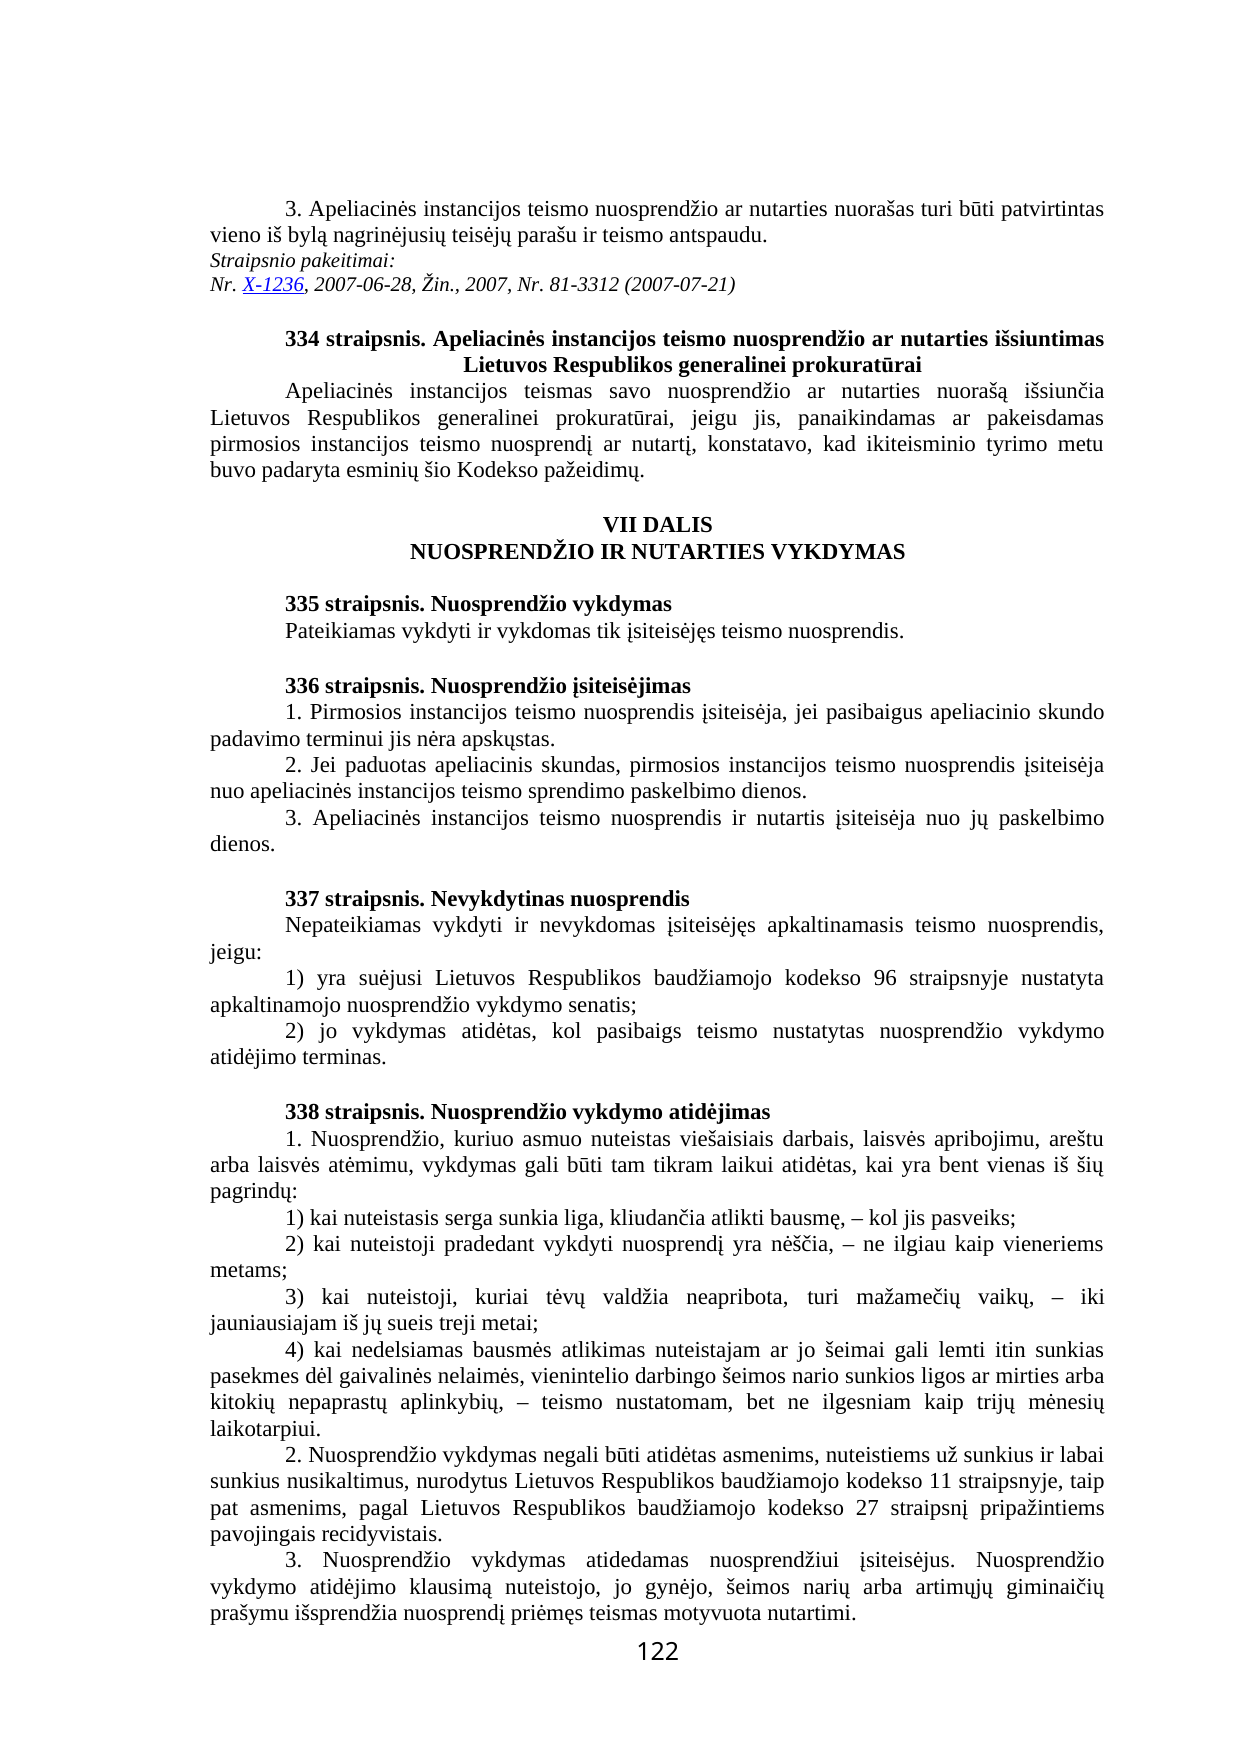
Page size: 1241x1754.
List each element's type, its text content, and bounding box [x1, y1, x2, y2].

text 336 straipsnis. Nuosprendžio įsiteisėjimas [210, 672, 1106, 698]
text Pateikiamas vykdyti ir vykdomas tik įsiteisėjęs teismo nuosprendis. [210, 617, 1106, 643]
text 338 straipsnis. Nuosprendžio vykdymo atidėjimas [210, 1098, 1106, 1125]
text 3) kai nuteistoji, kuriai tėvų valdžia neapribota, turi mažamečių vaikų, – iki jauniausiajam iš jų sueis treji metai; [210, 1283, 1106, 1336]
text 3. Apeliacinės instancijos teismo nuosprendžio ar nutarties nuorašas turi būti patvirtintas vieno iš bylą nagrinėjusių teisėjų parašu ir teismo antspaudu. [210, 195, 1106, 248]
text 2. Jei paduotas apeliacinis skundas, pirmosios instancijos teismo nuosprendis įsiteisėja nuo apeliacinės instancijos teismo sprendimo paskelbimo dienos. [210, 751, 1106, 804]
text Nr. X-1236, 2007-06-28, Žin., 2007, Nr. 81-3312 (2007-07-21) [210, 272, 1106, 296]
text 2) kai nuteistoji pradedant vykdyti nuosprendį yra nėščia, – ne ilgiau kaip vieneriems metams; [210, 1230, 1106, 1283]
text Straipsnio pakeitimai: [210, 248, 1106, 272]
text Nepateikiamas vykdyti ir nevykdomas įsiteisėjęs apkaltinamasis teismo nuosprendis, jeigu: [210, 912, 1106, 964]
text Nuosprendžio ir nutarties vykdymas [210, 538, 1106, 564]
text 337 straipsnis. Nevykdytinas nuosprendis [210, 885, 1106, 912]
text 2) jo vykdymas atidėtas, kol pasibaigs teismo nustatytas nuosprendžio vykdymo atidėjimo terminas. [210, 1017, 1106, 1070]
text 4) kai nedelsiamas bausmės atlikimas nuteistajam ar jo šeimai gali lemti itin sunkias pasekmes dėl gaivalinės nelaimės, vienintelio darbingo šeimos nario sunkios ligos ar mirties arba kitokių nepaprastų aplinkybių, – teismo nustatomam, bet ne ilgesniam kaip trijų mėnesių laikotarpiui. [210, 1336, 1106, 1441]
text 3. Nuosprendžio vykdymas atidedamas nuosprendžiui įsiteisėjus. Nuosprendžio vykdymo atidėjimo klausimą nuteistojo, jo gynėjo, šeimos narių arba artimųjų giminaičių prašymu išsprendžia nuosprendį priėmęs teismas motyvuota nutartimi. [210, 1546, 1106, 1626]
text 1. Pirmosios instancijos teismo nuosprendis įsiteisėja, jei pasibaigus apeliacinio skundo padavimo terminui jis nėra apskųstas. [210, 698, 1106, 751]
text 2. Nuosprendžio vykdymas negali būti atidėtas asmenims, nuteistiems už sunkius ir labai sunkius nusikaltimus, nurodytus Lietuvos Respublikos baudžiamojo kodekso 11 straipsnyje, taip pat asmenims, pagal Lietuvos Respublikos baudžiamojo kodekso 27 straipsnį pripažintiems pavojingais recidyvistais. [210, 1441, 1106, 1546]
text 335 straipsnis. Nuosprendžio vykdymas [210, 591, 1106, 617]
text Apeliacinės instancijos teismas savo nuosprendžio ar nutarties nuorašą išsiunčia Lietuvos Respublikos generalinei prokuratūrai, jeigu jis, panaikindamas ar pakeisdamas pirmosios instancijos teismo nuosprendį ar nutartį, konstatavo, kad ikiteisminio tyrimo metu buvo padaryta esminių šio Kodekso pažeidimų. [210, 377, 1106, 483]
text 3. Apeliacinės instancijos teismo nuosprendis ir nutartis įsiteisėja nuo jų paskelbimo dienos. [210, 804, 1106, 856]
text 1. Nuosprendžio, kuriuo asmuo nuteistas viešaisiais darbais, laisvės apribojimu, areštu arba laisvės atėmimu, vykdymas gali būti tam tikram laikui atidėtas, kai yra bent vienas iš šių pagrindų: [210, 1125, 1106, 1204]
text VII dalis [210, 511, 1106, 538]
text 334 straipsnis. Apeliacinės instancijos teismo nuosprendžio ar nutarties išsiuntimas Lietuvos Respublikos generalinei prokuratūrai [285, 324, 1106, 377]
text 1) yra suėjusi Lietuvos Respublikos baudžiamojo kodekso 96 straipsnyje nustatyta apkaltinamojo nuosprendžio vykdymo senatis; [210, 964, 1106, 1017]
text 1) kai nuteistasis serga sunkia liga, kliudančia atlikti bausmę, – kol jis pasveiks; [210, 1204, 1106, 1230]
